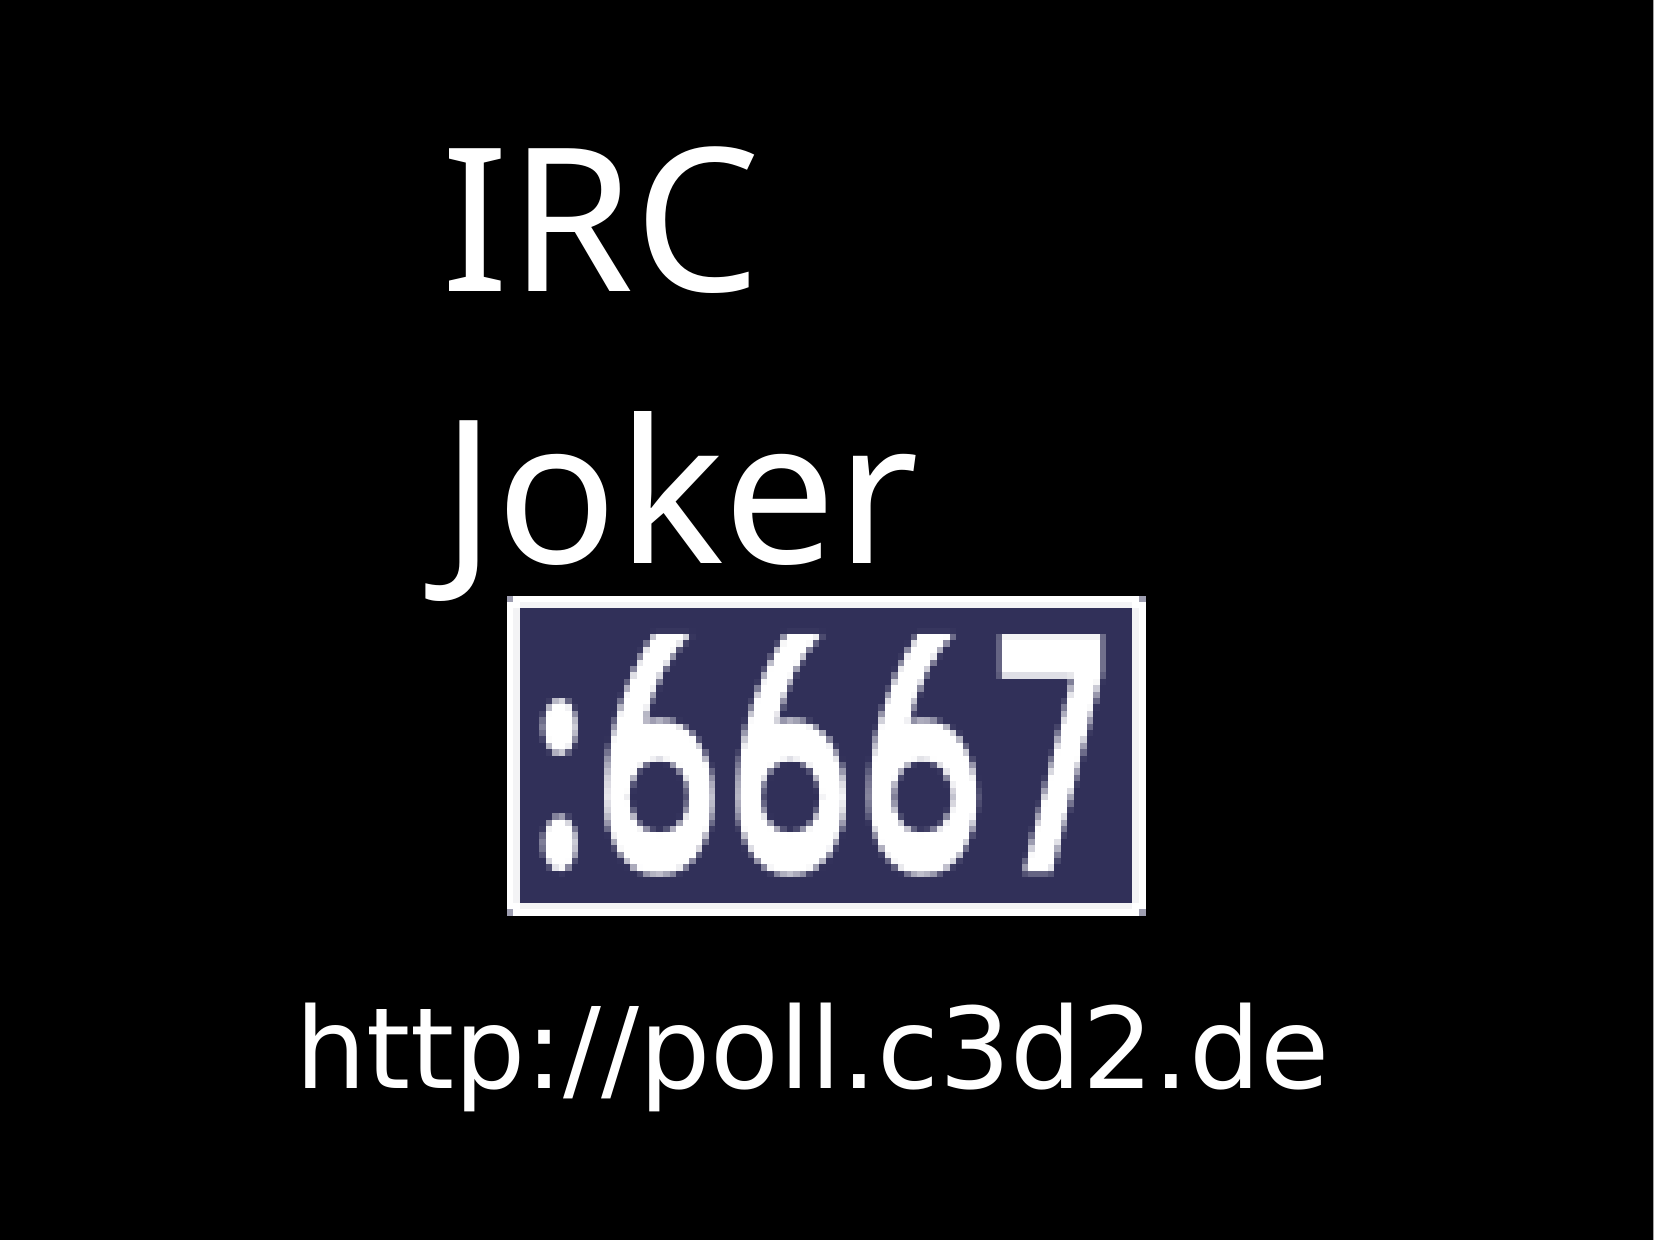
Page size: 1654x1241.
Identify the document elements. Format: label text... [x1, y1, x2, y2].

text_box IRC Joker [427, 69, 1181, 483]
text_box http://poll.c3d2.de [280, 976, 1374, 1123]
picture [507, 596, 1146, 916]
